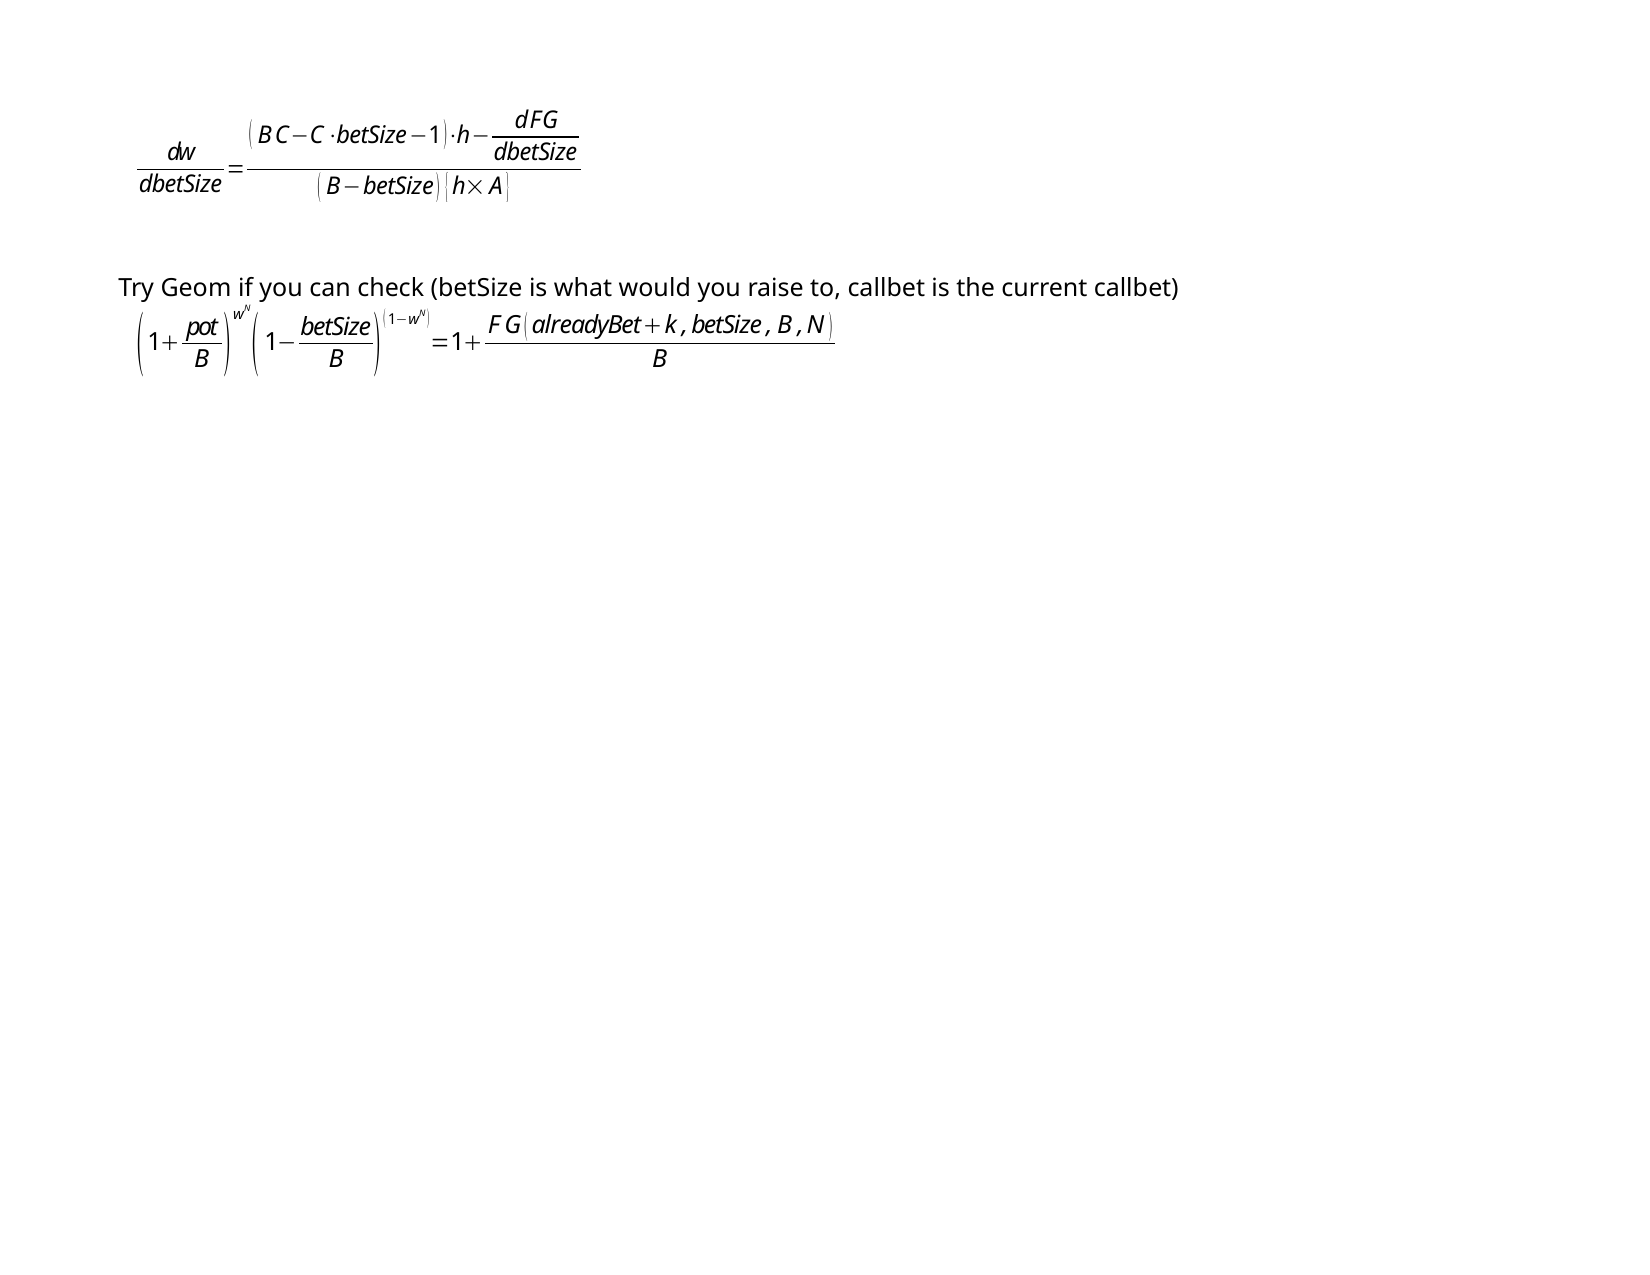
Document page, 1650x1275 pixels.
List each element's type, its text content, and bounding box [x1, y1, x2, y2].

text Try Geom if you can check (betSize is what would you raise to, callbet is the current callbet) [118, 270, 1532, 304]
